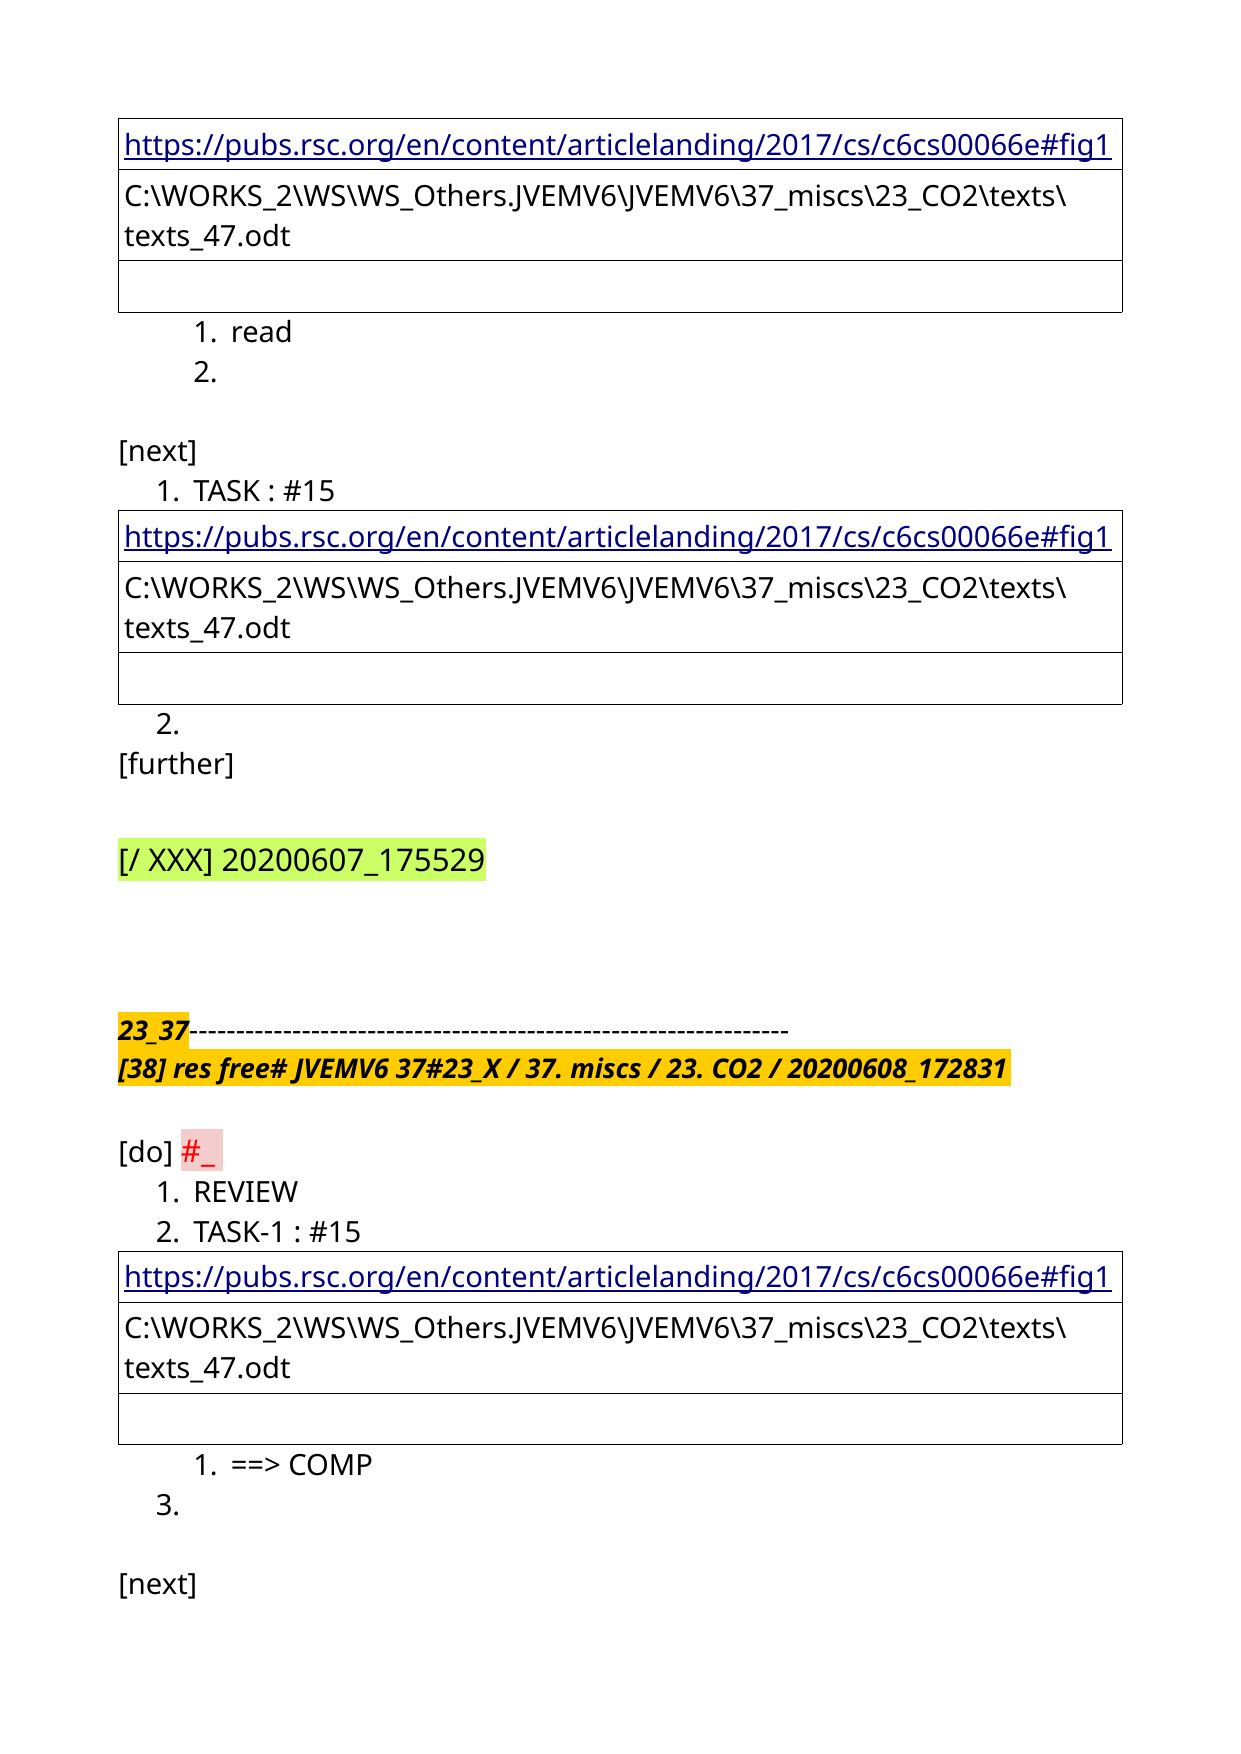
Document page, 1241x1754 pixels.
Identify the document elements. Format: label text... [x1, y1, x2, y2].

text 23_37---------------------------------------------------------------- [118, 1009, 1122, 1049]
table_cell C:\WORKS_2\WS\WS_Others.JVEMV6\JVEMV6\37_miscs\23_CO2\texts\texts_47.odt [119, 1303, 1122, 1393]
table_cell [119, 1394, 1122, 1444]
table_cell C:\WORKS_2\WS\WS_Others.JVEMV6\JVEMV6\37_miscs\23_CO2\texts\texts_47.odt [119, 562, 1122, 652]
text [further] [118, 743, 1122, 783]
text [38] res free# JVEMV6 37#23_X / 37. miscs / 23. CO2 / 20200608_172831 [118, 1049, 1122, 1086]
list ==> COMP [193, 1445, 1122, 1484]
table_header https://pubs.rsc.org/en/content/articlelanding/2017/cs/c6cs00066e#fig1 [119, 1252, 1122, 1302]
table_cell [119, 653, 1122, 703]
list read [193, 313, 1122, 351]
list TASK : #15 [156, 470, 1122, 510]
table_header https://pubs.rsc.org/en/content/articlelanding/2017/cs/c6cs00066e#fig1 [119, 511, 1122, 561]
table_header https://pubs.rsc.org/en/content/articlelanding/2017/cs/c6cs00066e#fig1 [119, 119, 1122, 169]
text [next] [118, 1563, 1122, 1603]
text [next] [118, 431, 1122, 470]
list TASK-1 : #15 [156, 1211, 1122, 1251]
list REVIEW [156, 1171, 1122, 1211]
text [/ XXX] 20200607_175529 [118, 796, 1122, 881]
table_cell [119, 261, 1122, 312]
text [do] #_ [118, 1129, 1122, 1171]
table_cell C:\WORKS_2\WS\WS_Others.JVEMV6\JVEMV6\37_miscs\23_CO2\texts\texts_47.odt [119, 170, 1122, 260]
